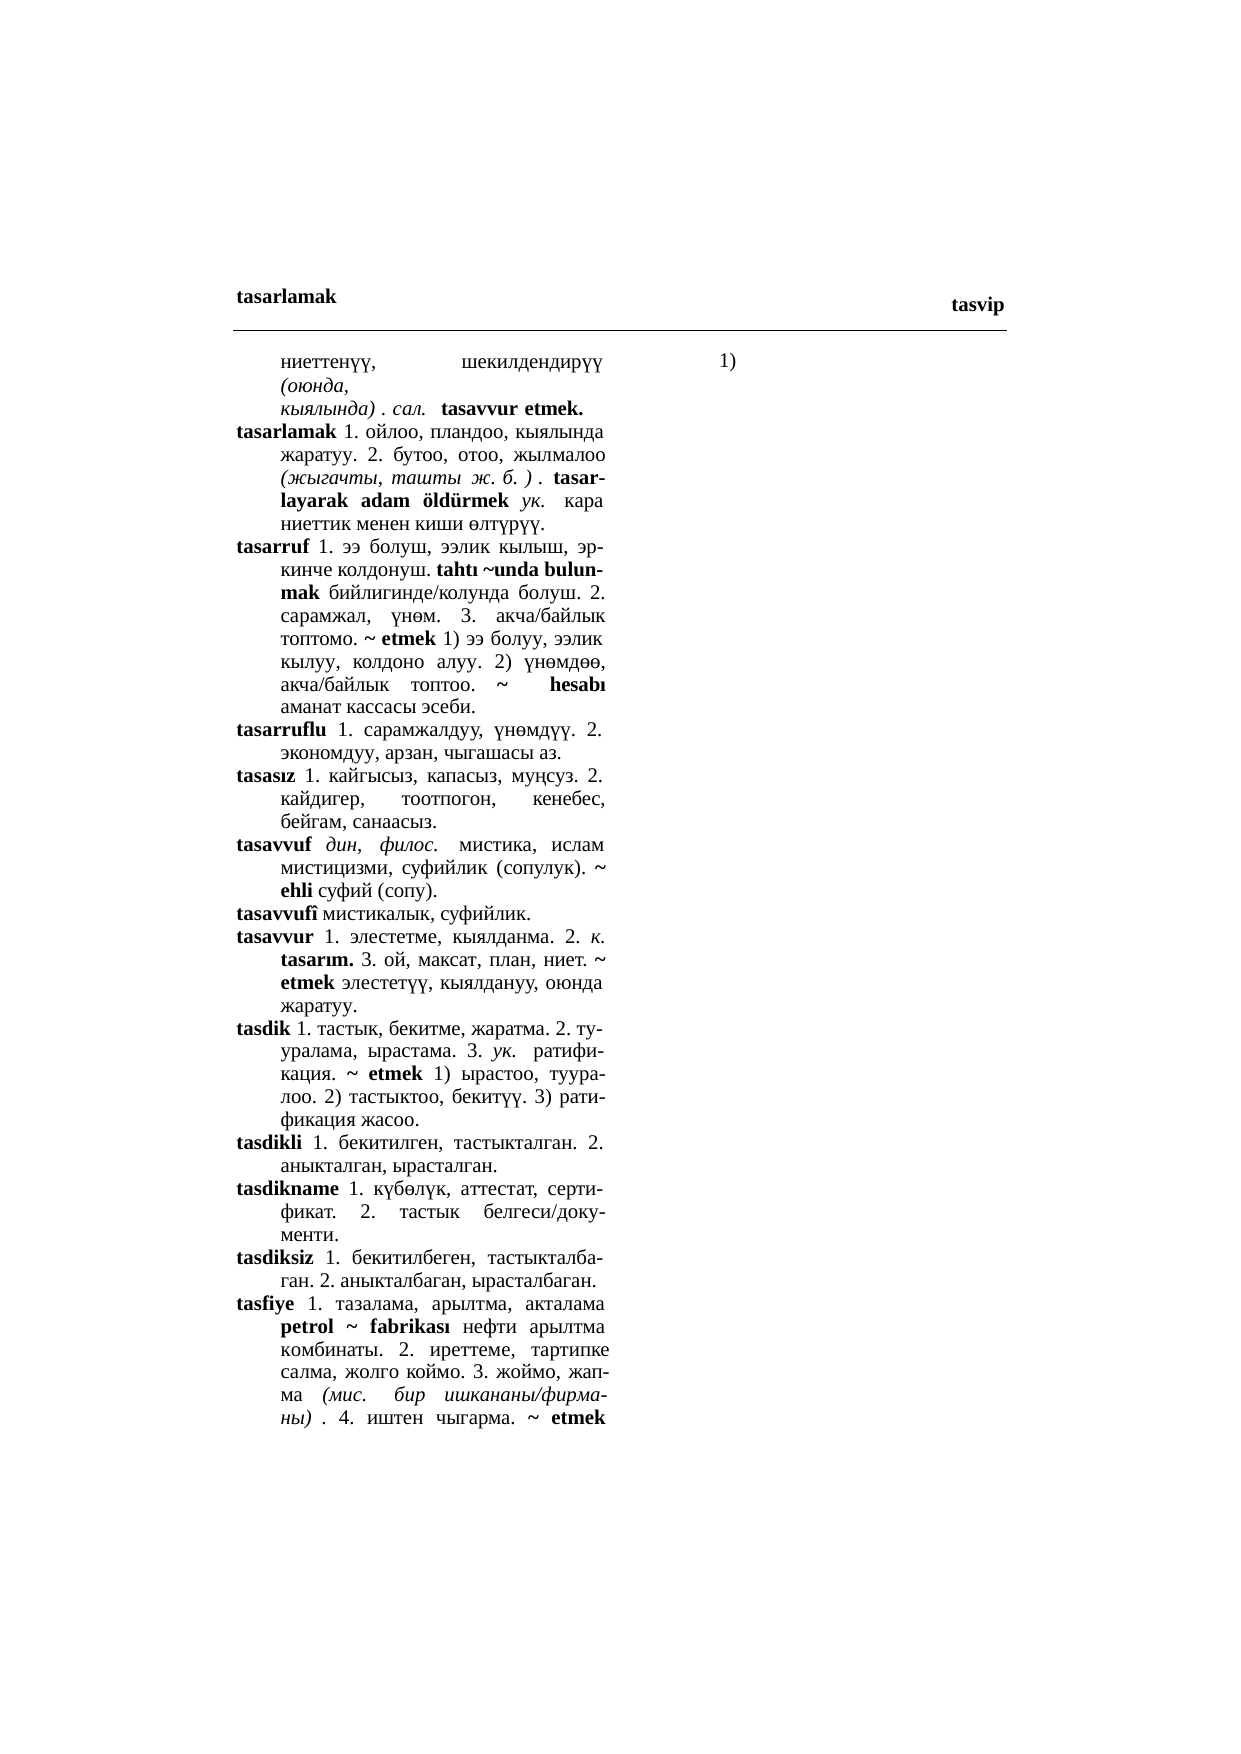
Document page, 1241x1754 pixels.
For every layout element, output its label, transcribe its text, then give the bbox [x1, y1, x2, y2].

text tasasız 1. кайгысыз, капасыз, муңсуз. 2. [236, 764, 609, 787]
text ниеттенүү, шекилдендирүү (оюнда, [280, 349, 602, 397]
text кылуу, колдоно алуу. 2) үнөмдөө, акча/байлык топтоо. ~ hesabı аманат кассасы эсеби. [280, 650, 606, 718]
text ниеттик менен киши өлтүрүү. [280, 512, 547, 535]
text аныкталган, ырасталган. [280, 1154, 499, 1177]
text фикат. 2. тастык белгеси/доку- менти. [280, 1200, 606, 1246]
text tasdikli 1. бекитилген, тастыкталган. 2. [236, 1131, 609, 1154]
text tasarlamak [236, 284, 337, 308]
text ны) . 4. иштен чыгарма. ~ etmek [280, 1406, 606, 1429]
text tasarruflu 1. сарамжалдуу, үнөмдүү. 2. [236, 718, 609, 741]
text tasavvufî мистикалык, суфийлик. [236, 902, 609, 925]
text tasfiye 1. тазалама, арылтма, акталама [236, 1292, 609, 1315]
text комбинаты. 2. иреттеме, тартипке салма, жолго коймо. 3. жоймо, жап- ма (мис. бир ишкананы/фирма- [280, 1338, 609, 1406]
text tasavvuf дин, филос. мистика, ислам [236, 833, 609, 856]
text tasvip [890, 292, 1065, 316]
text жаратуу. [280, 994, 359, 1017]
text кыялында) . сал. tasavvur etmek. tasarlamak 1. ойлоо, пландоо, кыялында [236, 397, 609, 443]
text ган. 2. аныкталбаган, ырасталбаган. [280, 1269, 599, 1292]
text tasavvur 1. элестетме, кыялданма. 2. к. tasarım. 3. ой, максат, план, ниет. ~ etmek элестетүү, кыялдануу, оюнда [236, 925, 606, 994]
text tasdikname 1. күбөлүк, аттестат, серти- [236, 1177, 609, 1200]
text кайдигер, тоотпогон, кенебес, бейгам, санаасыз. [280, 787, 606, 833]
text мистицизми, суфийлик (сопулук). ~ ehli суфий (сопу). [280, 856, 606, 902]
text mak бийлигинде/колунда болуш. 2. сарамжал, үнөм. 3. акча/байлык топтомо. ~ etmek 1) ээ болуу, ээлик [280, 581, 606, 650]
text кация. ~ etmek 1) ырастоо, туура- лоо. 2) тастыктоо, бекитүү. 3) рати- фикация жасоо. [280, 1062, 606, 1131]
text 1) [719, 349, 1061, 372]
text tasarruf 1. ээ болуш, ээлик кылыш, эр- кинче колдонуш. tahtı ~unda bulun- [236, 535, 606, 581]
text жаратуу. 2. бутоо, отоо, жылмалоо (жыгачты, ташты ж. б. ) . tasar- layarak adam öldürmek ук. кара [280, 443, 606, 512]
text tasdiksiz 1. бекитилбеген, тастыкталба- [236, 1246, 609, 1269]
text экономдуу, арзан, чыгашасы аз. [280, 741, 564, 764]
text tasdik 1. тастык, бекитме, жаратма. 2. ту- уралама, ырастама. 3. ук. ратифи- [236, 1017, 609, 1062]
text petrol ~ fabrikası нефти арылтма [280, 1315, 606, 1338]
